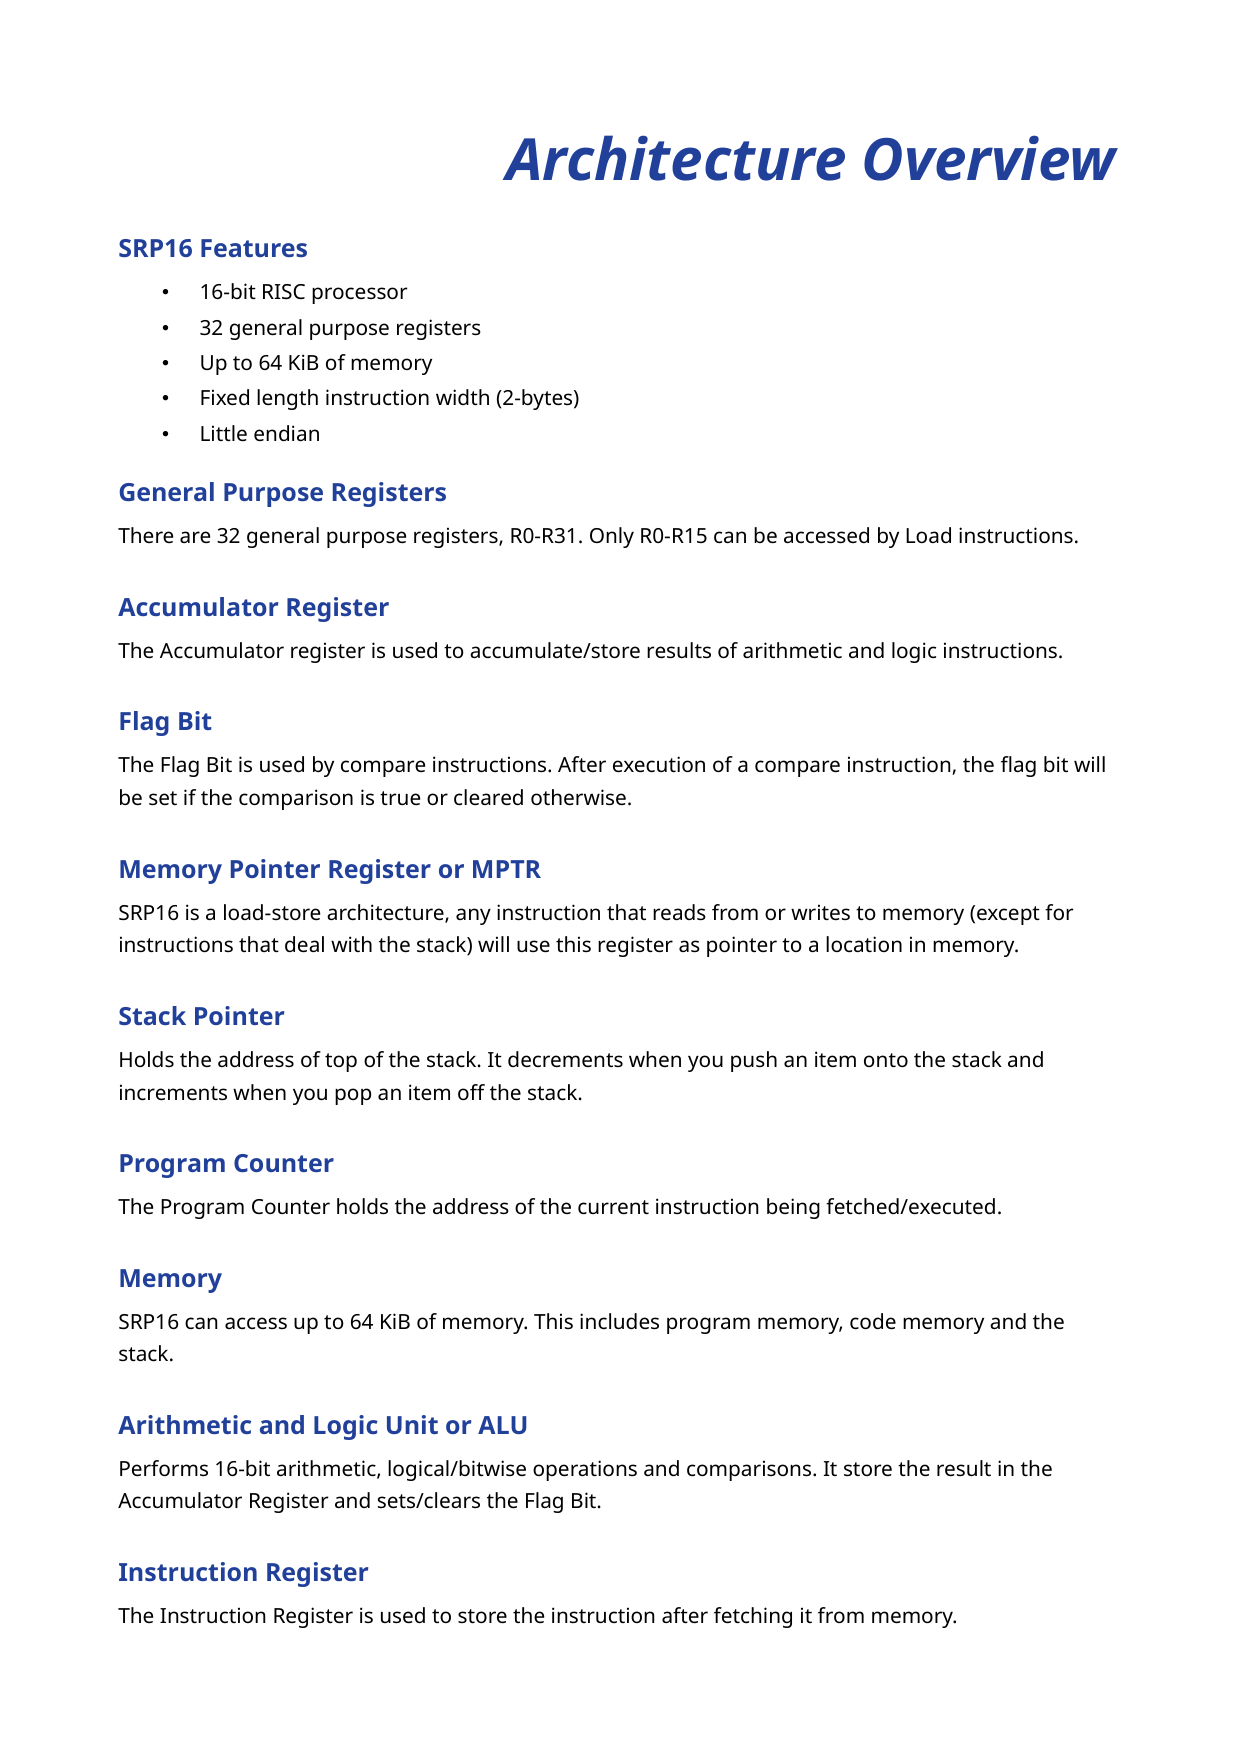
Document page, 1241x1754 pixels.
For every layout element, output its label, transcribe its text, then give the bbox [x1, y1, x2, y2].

subtitle Flag Bit [118, 704, 1122, 738]
text SRP16 is a load-store architecture, any instruction that reads from or writes to memory (except for instructions that deal with the stack) will use this register as pointer to a location in memory. [118, 898, 1122, 959]
list Up to 64 KiB of memory [162, 348, 1122, 377]
list 16-bit RISC processor [162, 277, 1122, 306]
subtitle Memory [118, 1260, 1122, 1294]
list Little endian [162, 419, 1122, 447]
subtitle Arithmetic and Logic Unit or ALU [118, 1407, 1122, 1441]
text The Flag Bit is used by compare instructions. After execution of a compare instruction, the flag bit will be set if the comparison is true or cleared otherwise. [118, 751, 1122, 812]
subtitle Stack Pointer [118, 998, 1122, 1032]
subtitle General Purpose Registers [118, 475, 1122, 509]
text The Instruction Register is used to store the instruction after fetching it from memory. [118, 1601, 1122, 1629]
text SRP16 can access up to 64 KiB of memory. This includes program memory, code memory and the stack. [118, 1307, 1122, 1368]
list 32 general purpose registers [162, 313, 1122, 341]
text Performs 16-bit arithmetic, logical/bitwise operations and comparisons. It store the result in the Accumulator Register and sets/clears the Flag Bit. [118, 1454, 1122, 1515]
subtitle SRP16 Features [118, 231, 1122, 265]
subtitle Accumulator Register [118, 589, 1122, 623]
subtitle Architecture Overview [118, 118, 1122, 198]
list Fixed length instruction width (2-bytes) [162, 383, 1122, 412]
subtitle Program Counter [118, 1146, 1122, 1180]
text The Program Counter holds the address of the current instruction being fetched/executed. [118, 1192, 1122, 1221]
subtitle Memory Pointer Register or MPTR [118, 851, 1122, 885]
text There are 32 general purpose registers, R0-R31. Only R0-R15 can be accessed by Load instructions. [118, 521, 1122, 550]
text Holds the address of top of the stack. It decrements when you push an item onto the stack and increments when you pop an item off the stack. [118, 1045, 1122, 1106]
text The Accumulator register is used to accumulate/store results of arithmetic and logic instructions. [118, 636, 1122, 664]
subtitle Instruction Register [118, 1554, 1122, 1589]
